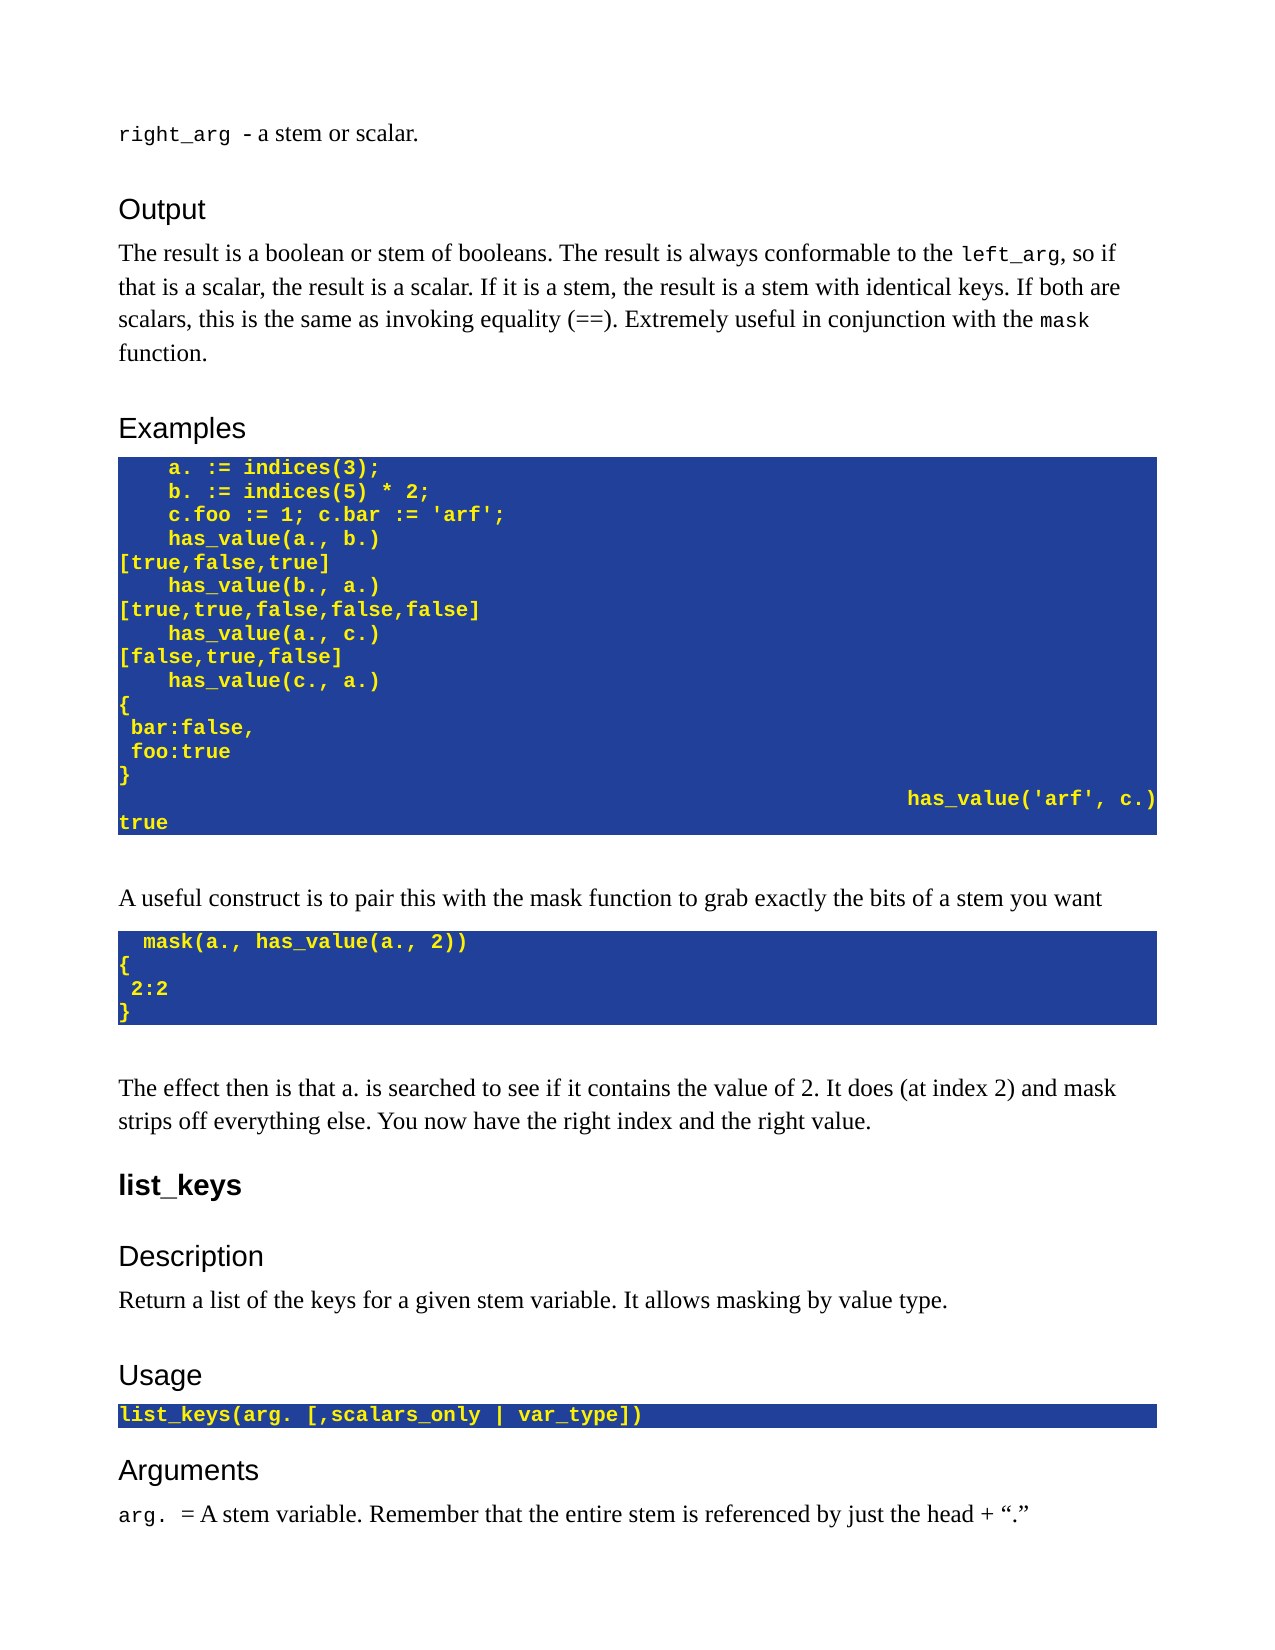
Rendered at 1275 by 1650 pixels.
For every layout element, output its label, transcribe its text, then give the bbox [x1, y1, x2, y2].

text Return a list of the keys for a given stem variable. It allows masking by value type. [118, 1285, 1157, 1314]
text foo:true [118, 741, 1157, 764]
subtitle Description [118, 1239, 1157, 1273]
subtitle Examples [118, 411, 1157, 444]
text right_arg - a stem or scalar. [118, 118, 1157, 148]
subtitle Output [118, 192, 1157, 225]
text } [118, 1002, 1157, 1025]
text The result is a boolean or stem of booleans. The result is always conformable to the left_arg, so if that is a scalar, the result is a scalar. If it is a stem, the result is a stem with identical keys. If both are scalars, this is the same as invoking equality (==). Extremely useful in conjunction with the mask function. [118, 238, 1157, 367]
text { [118, 954, 1157, 978]
subtitle Usage [118, 1358, 1157, 1391]
text [true,false,true] [118, 552, 1157, 575]
text has_value(a., b.) [118, 528, 1157, 552]
subtitle Arguments [118, 1453, 1157, 1486]
text [true,true,false,false,false] [118, 599, 1157, 623]
subtitle list_keys [118, 1168, 1157, 1202]
text The effect then is that a. is searched to see if it contains the value of 2. It does (at index 2) and mask strips off everything else. You now have the right index and the right value. [118, 1073, 1157, 1134]
text has_value('arf', c.) [118, 788, 1157, 812]
text mask(a., has_value(a., 2)) [118, 931, 1157, 954]
text has_value(c., a.) [118, 670, 1157, 693]
text arg. = A stem variable. Remember that the entire stem is referenced by just the head + “.” [118, 1499, 1157, 1528]
text true [118, 812, 1157, 835]
text a. := indices(3); [118, 457, 1157, 481]
text A useful construct is to pair this with the mask function to grab exactly the bits of a stem you want [118, 883, 1157, 912]
text c.foo := 1; c.bar := 'arf'; [118, 504, 1157, 528]
text list_keys(arg. [,scalars_only | var_type]) [118, 1404, 1157, 1428]
text has_value(b., a.) [118, 575, 1157, 599]
text bar:false, [118, 717, 1157, 741]
text has_value(a., c.) [118, 623, 1157, 646]
text [false,true,false] [118, 646, 1157, 670]
text b. := indices(5) * 2; [118, 481, 1157, 504]
text { [118, 693, 1157, 717]
text 2:2 [118, 978, 1157, 1002]
text } [118, 764, 1157, 788]
